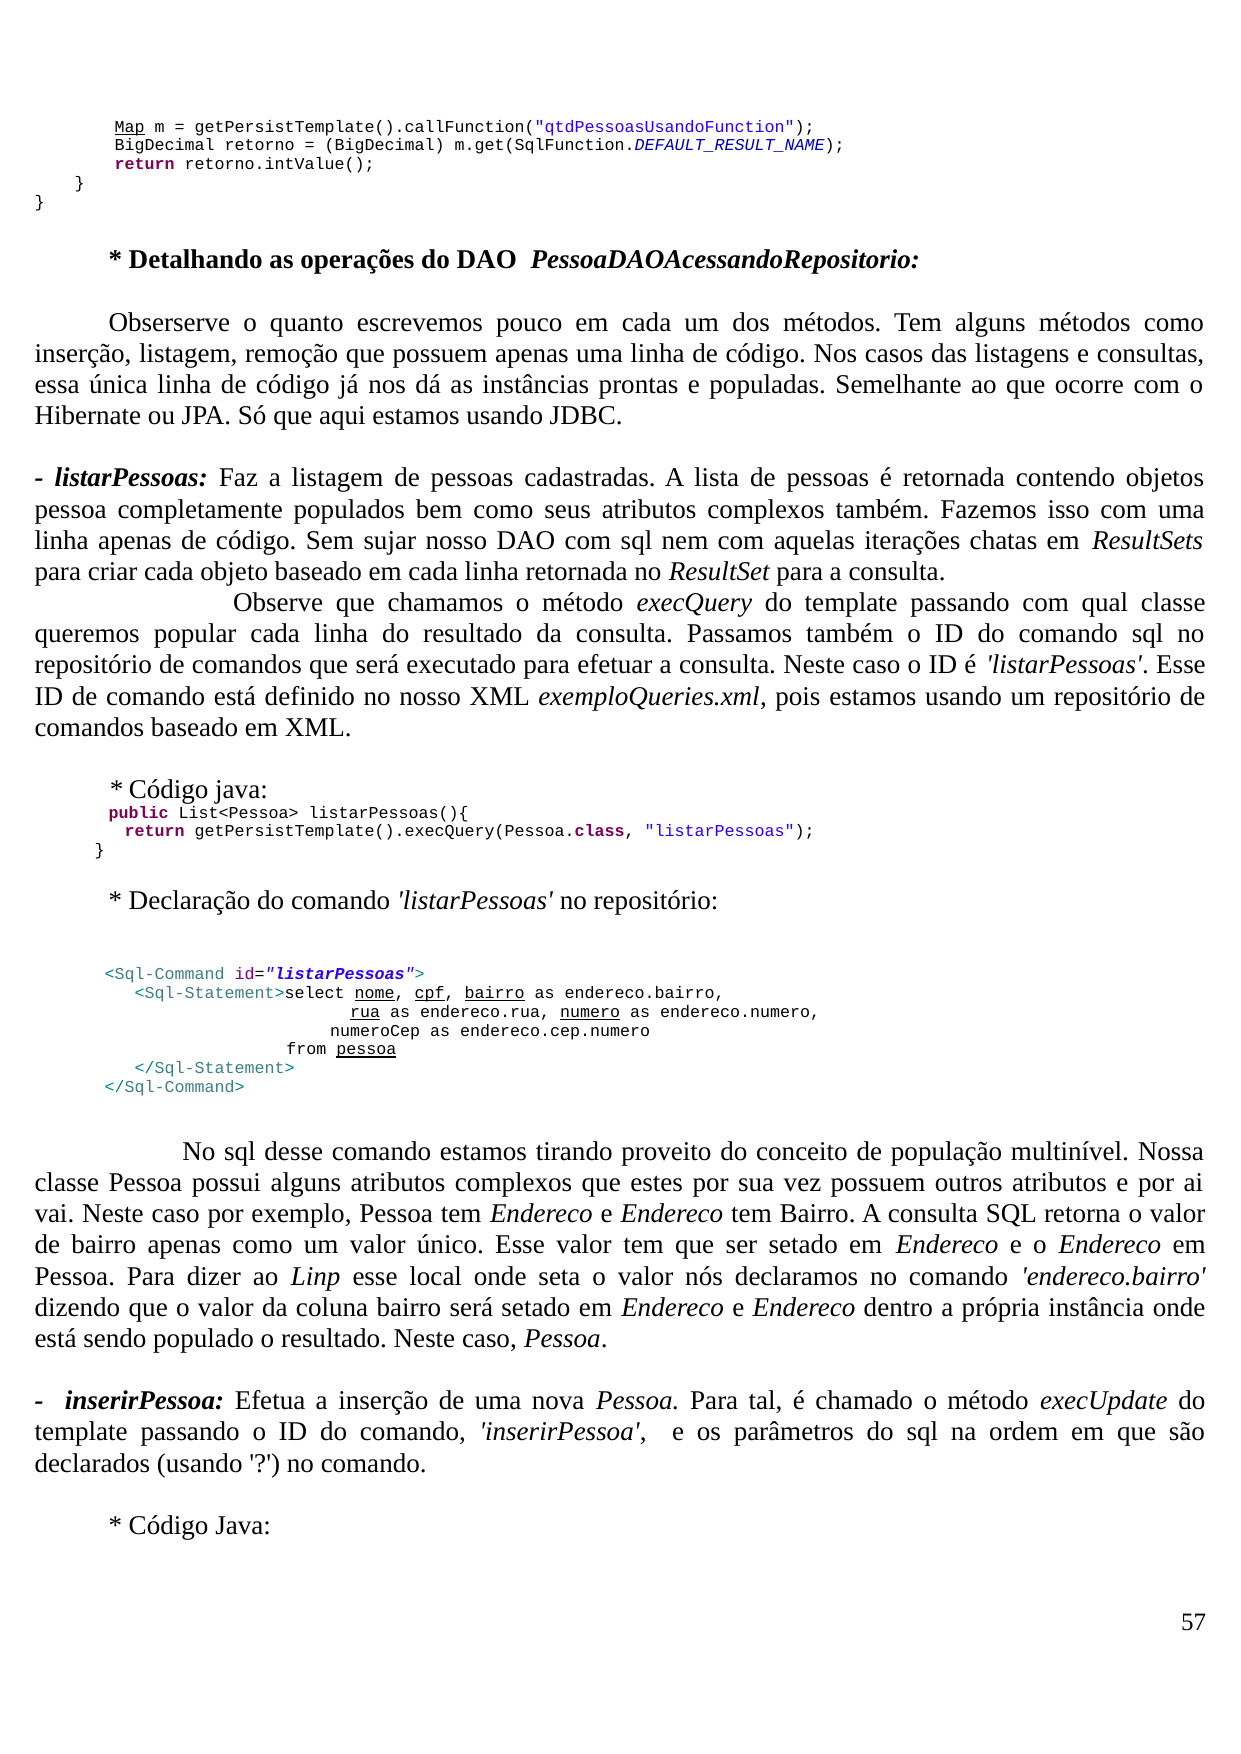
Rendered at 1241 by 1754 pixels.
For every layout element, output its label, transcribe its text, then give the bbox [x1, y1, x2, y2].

text return retorno.intValue(); [34, 156, 1206, 175]
text from pessoa [34, 1041, 1206, 1060]
text numeroCep as endereco.cep.numero [34, 1022, 1206, 1041]
text return getPersistTemplate().execQuery(Pessoa.class, "listarPessoas"); [34, 823, 1206, 842]
text BigDecimal retorno = (BigDecimal) m.get(SqlFunction.DEFAULT_RESULT_NAME); [34, 137, 1206, 156]
text Obserserve o quanto escrevemos pouco em cada um dos métodos. Tem alguns métodos como inserção, listagem, remoção que possuem apenas uma linha de código. Nos casos das listagens e consultas, essa única linha de código já nos dá as instâncias prontas e populadas. Semelhante ao que ocorre com o Hibernate ou JPA. Só que aqui estamos usando JDBC. [34, 306, 1206, 430]
text public List<Pessoa> listarPessoas(){ [34, 804, 1206, 823]
text rua as endereco.rua, numero as endereco.numero, [34, 1003, 1206, 1022]
text </Sql-Command> [34, 1079, 1206, 1097]
text - inserirPessoa: Efetua a inserção de uma nova Pessoa. Para tal, é chamado o método execUpdate do template passando o ID do comando, 'inserirPessoa', e os parâmetros do sql na ordem em que são declarados (usando '?') no comando. [34, 1384, 1206, 1478]
text Map m = getPersistTemplate().callFunction("qtdPessoasUsandoFunction"); [34, 118, 1206, 137]
text </Sql-Statement> [34, 1060, 1206, 1079]
text * Código Java: [34, 1509, 1206, 1540]
text <Sql-Command id="listarPessoas"> [34, 966, 1206, 984]
text - listarPessoas: Faz a listagem de pessoas cadastradas. A lista de pessoas é retornada contendo objetos pessoa completamente populados bem como seus atributos complexos também. Fazemos isso com uma linha apenas de código. Sem sujar nosso DAO com sql nem com aquelas iterações chatas em ResultSets para criar cada objeto baseado em cada linha retornada no ResultSet para a consulta. [34, 462, 1206, 586]
text * Declaração do comando 'listarPessoas' no repositório: [34, 884, 1206, 916]
text } [34, 175, 1206, 193]
text } [34, 842, 1206, 861]
text * Código java: [34, 773, 1206, 804]
text * Detalhando as operações do DAO PessoaDAOAcessandoRepositorio: [34, 243, 1206, 275]
text <Sql-Statement>select nome, cpf, bairro as endereco.bairro, [34, 984, 1206, 1003]
text } [34, 193, 1206, 212]
text Observe que chamamos o método execQuery do template passando com qual classe queremos popular cada linha do resultado da consulta. Passamos também o ID do comando sql no repositório de comandos que será executado para efetuar a consulta. Neste caso o ID é 'listarPessoas'. Esse ID de comando está definido no nosso XML exemploQueries.xml, pois estamos usando um repositório de comandos baseado em XML. [34, 586, 1206, 742]
text No sql desse comando estamos tirando proveito do conceito de população multinível. Nossa classe Pessoa possui alguns atributos complexos que estes por sua vez possuem outros atributos e por ai vai. Neste caso por exemplo, Pessoa tem Endereco e Endereco tem Bairro. A consulta SQL retorna o valor de bairro apenas como um valor único. Esse valor tem que ser setado em Endereco e o Endereco em Pessoa. Para dizer ao Linp esse local onde seta o valor nós declaramos no comando 'endereco.bairro' dizendo que o valor da coluna bairro será setado em Endereco e Endereco dentro a própria instância onde está sendo populado o resultado. Neste caso, Pessoa. [34, 1135, 1206, 1353]
